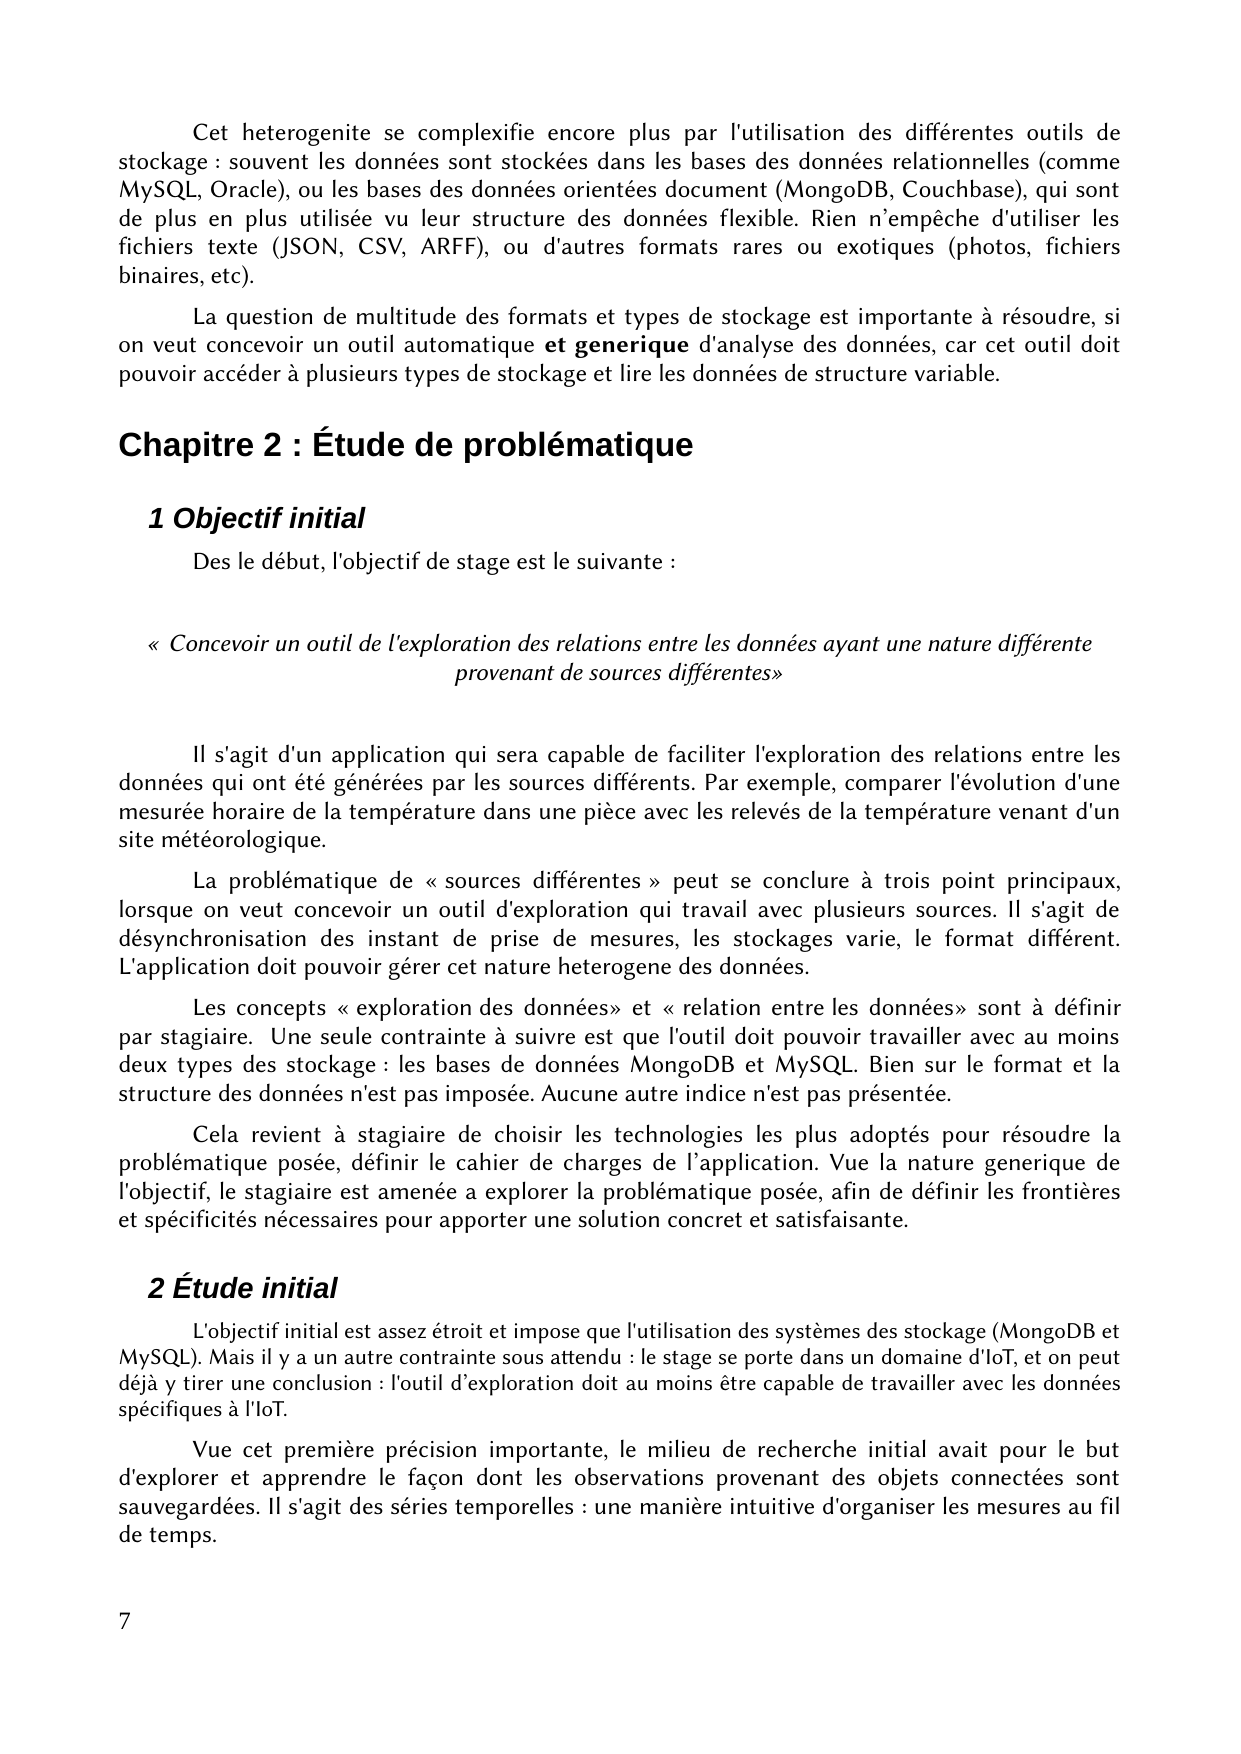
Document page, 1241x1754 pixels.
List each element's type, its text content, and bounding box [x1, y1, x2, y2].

text Vue cet première précision importante, le milieu de recherche initial avait pour le but d'explorer et apprendre le façon dont les observations provenant des objets connectées sont sauvegardées. Il s'agit des séries temporelles : une manière intuitive d'organiser les mesures au fil de temps. [118, 1435, 1122, 1549]
subtitle Objectif initial [118, 501, 1122, 535]
subtitle Étude initial [118, 1272, 1122, 1305]
text Cela revient à stagiaire de choisir les technologies les plus adoptés pour résoudre la problématique posée, définir le cahier de charges de l’application. Vue la nature generique de l'objectif, le stagiaire est amenée a explorer la problématique posée, afin de définir les frontières et spécificités nécessaires pour apporter une solution concret et satisfaisante. [118, 1120, 1122, 1234]
text Des le début, l'objectif de stage est le suivante : [118, 547, 1122, 576]
text La question de multitude des formats et types de stockage est importante à résoudre, si on veut concevoir un outil automatique et generique d'analyse des données, car cet outil doit pouvoir accéder à plusieurs types de stockage et lire les données de structure variable. [118, 302, 1122, 387]
text La problématique de « sources différentes » peut se conclure à trois point principaux, lorsque on veut concevoir un outil d'exploration qui travail avec plusieurs sources. Il s'agit de désynchronisation des instant de prise de mesures, les stockages varie, le format différent. L'application doit pouvoir gérer cet nature heterogene des données. [118, 867, 1122, 981]
text L'objectif initial est assez étroit et impose que l'utilisation des systèmes des stockage (MongoDB et MySQL). Mais il y a un autre contrainte sous attendu : le stage se porte dans un domaine d'IoT, et on peut déjà y tirer une conclusion : l'outil d’exploration doit au moins être capable de travailler avec les données spécifiques à l'IoT. [118, 1318, 1122, 1422]
text « Concevoir un outil de l'exploration des relations entre les données ayant une nature différente provenant de sources différentes» [118, 629, 1122, 686]
text Il s'agit d'un application qui sera capable de faciliter l'exploration des relations entre les données qui ont été générées par les sources différents. Par exemple, comparer l'évolution d'une mesurée horaire de la température dans une pièce avec les relevés de la température venant d'un site météorologique. [118, 740, 1122, 854]
subtitle Chapitre 2 : Étude de problématique [118, 425, 1122, 464]
text Les concepts « exploration des données» et « relation entre les données» sont à définir par stagiaire. Une seule contrainte à suivre est que l'outil doit pouvoir travailler avec au moins deux types des stockage : les bases de données MongoDB et MySQL. Bien sur le format et la structure des données n'est pas imposée. Aucune autre indice n'est pas présentée. [118, 993, 1122, 1107]
text Cet heterogenite se complexifie encore plus par l'utilisation des différentes outils de stockage : souvent les données sont stockées dans les bases des données relationnelles (comme MySQL, Oracle), ou les bases des données orientées document (MongoDB, Couchbase), qui sont de plus en plus utilisée vu leur structure des données flexible. Rien n’empêche d'utiliser les fichiers texte (JSON, CSV, ARFF), ou d'autres formats rares ou exotiques (photos, fichiers binaires, etc). [118, 118, 1122, 289]
